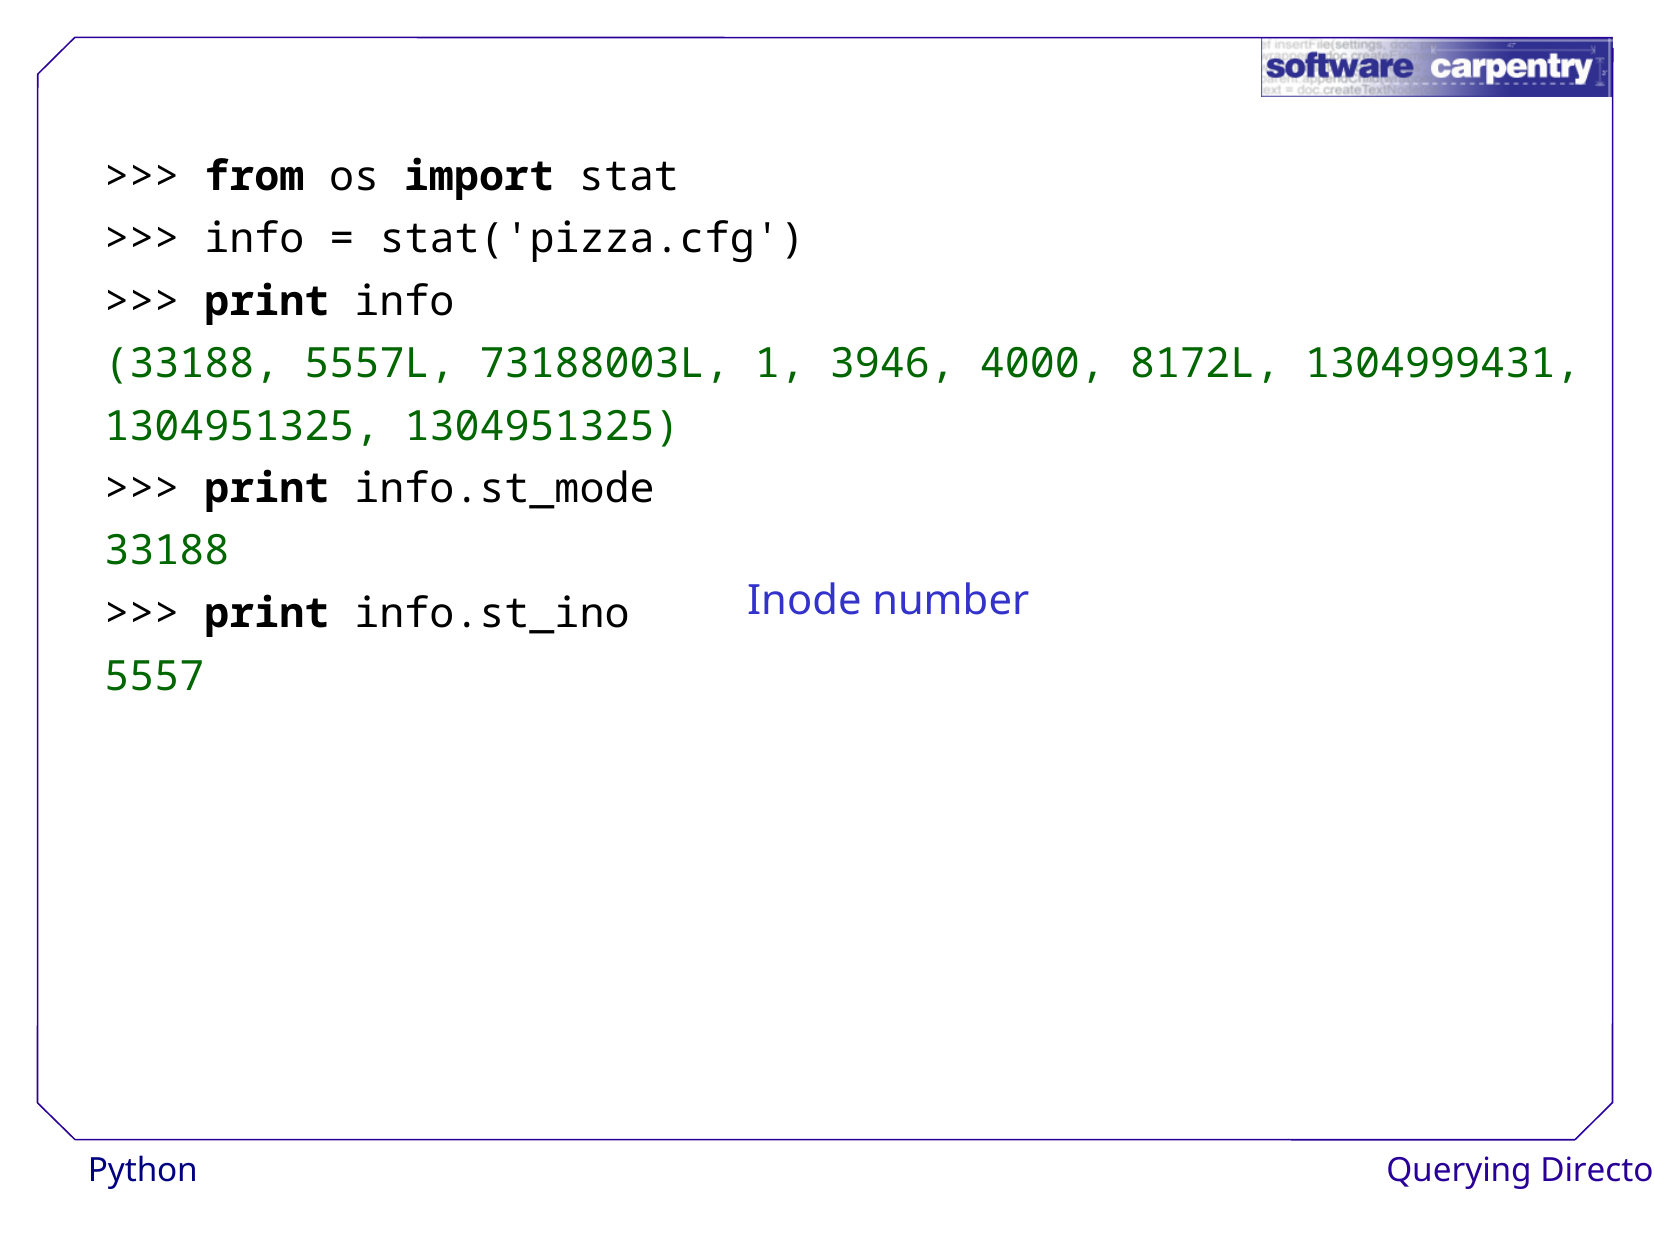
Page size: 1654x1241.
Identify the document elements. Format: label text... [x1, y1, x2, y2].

text_box Inode number [732, 440, 1356, 1065]
text_box >>> from os import stat >>> info = stat('pizza.cfg') >>> print info (33188, 5557L, 73188003L, 1, 3946, 4000, 8172L, 1304999431, 1304951325, 1304951325) >>> print info.st_mode 33188 >>> print info.st_ino 5557 [89, 128, 1512, 1037]
picture [1261, 39, 1613, 97]
